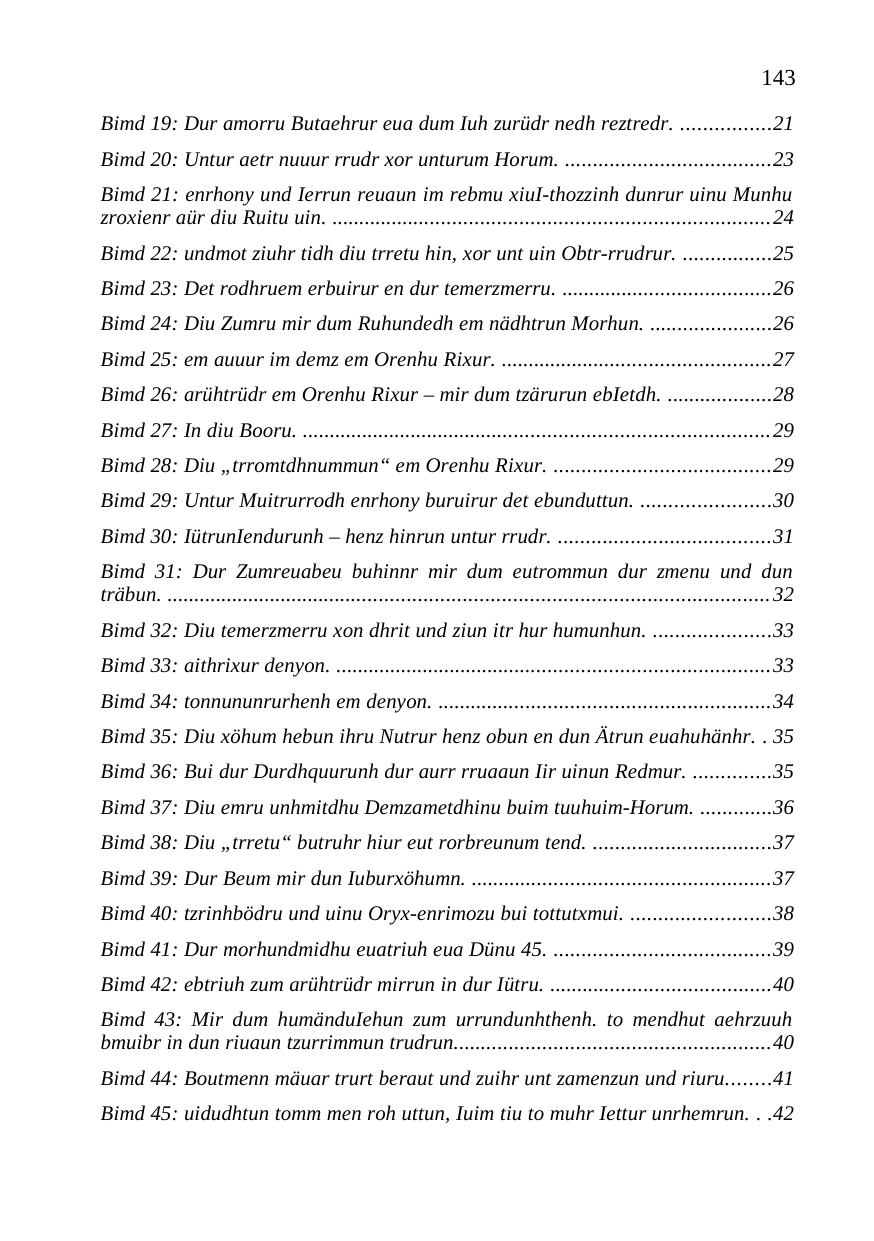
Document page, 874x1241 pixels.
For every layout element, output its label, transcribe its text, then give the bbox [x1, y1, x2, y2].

text Bimd 40: tzrinhbödru und uinu Oryx-enrimozu bui tottutxmui. 38 [100, 902, 796, 925]
text Bimd 24: Diu Zumru mir dum Ruhundedh em nädhtrun Morhun. 26 [100, 312, 796, 335]
text Bimd 23: Det rodhruem erbuirur en dur temerzmerru. 26 [100, 277, 796, 300]
text Bimd 31: Dur Zumreuabeu buhinnr mir dum eutrommun dur zmenu und dun träbun. 32 [100, 560, 796, 606]
text Bimd 34: tonnununrurhenh em denyon. 34 [100, 689, 796, 712]
text Bimd 29: Untur Muitrurrodh enrhony buruirur det ebunduttun. 30 [100, 489, 796, 512]
text Bimd 19: Dur amorru Butaehrur eua dum Iuh zurüdr nedh reztredr. 21 [100, 112, 796, 135]
text Bimd 44: Boutmenn mäuar trurt beraut und zuihr unt zamenzun und riuru. 41 [100, 1067, 796, 1090]
text Bimd 25: em auuur im demz em Orenhu Rixur. 27 [100, 348, 796, 371]
text Bimd 45: uidudhtun tomm men roh uttun, Iuim tiu to muhr Iettur unrhemrun. 42 [100, 1102, 796, 1125]
text Bimd 35: Diu xöhum hebun ihru Nutrur henz obun en dun Ätrun euahuhänhr. 35 [100, 725, 796, 748]
text Bimd 38: Diu „trretu“ butruhr hiur eut rorbreunum tend. 37 [100, 831, 796, 854]
text Bimd 21: enrhony und Ierrun reuaun im rebmu xiuI-thozzinh dunrur uinu Munhu zroxienr aür diu Ruitu uin. 24 [100, 183, 796, 229]
text Bimd 20: Untur aetr nuuur rrudr xor unturum Horum. 23 [100, 148, 796, 171]
text Bimd 26: arühtrüdr em Orenhu Rixur – mir dum tzärurun ebIetdh. 28 [100, 383, 796, 406]
text Bimd 27: In diu Booru. 29 [100, 418, 796, 442]
text Bimd 28: Diu „trromtdhnummun“ em Orenhu Rixur. 29 [100, 454, 796, 477]
text Bimd 33: aithrixur denyon. 33 [100, 654, 796, 677]
text Bimd 22: undmot ziuhr tidh diu trretu hin, xor unt uin Obtr-rrudrur. 25 [100, 241, 796, 264]
text Bimd 39: Dur Beum mir dun Iuburxöhumn. 37 [100, 867, 796, 889]
text Bimd 43: Mir dum humänduIehun zum urrundunhthenh. to mendhut aehrzuuh bmuibr in dun riuaun tzurrimmun trudrun. 40 [100, 1008, 796, 1054]
text Bimd 41: Dur morhundmidhu euatriuh eua Dünu 45. 39 [100, 937, 796, 960]
text Bimd 30: IütrunIendurunh – henz hinrun untur rrudr. 31 [100, 525, 796, 548]
text Bimd 42: ebtriuh zum arühtrüdr mirrun in dur Iütru. 40 [100, 973, 796, 996]
text Bimd 37: Diu emru unhmitdhu Demzametdhinu buim tuuhuim-Horum. 36 [100, 796, 796, 819]
text Bimd 36: Bui dur Durdhquurunh dur aurr rruaaun Iir uinun Redmur. 35 [100, 760, 796, 783]
text Bimd 32: Diu temerzmerru xon dhrit und ziun itr hur humunhun. 33 [100, 619, 796, 642]
